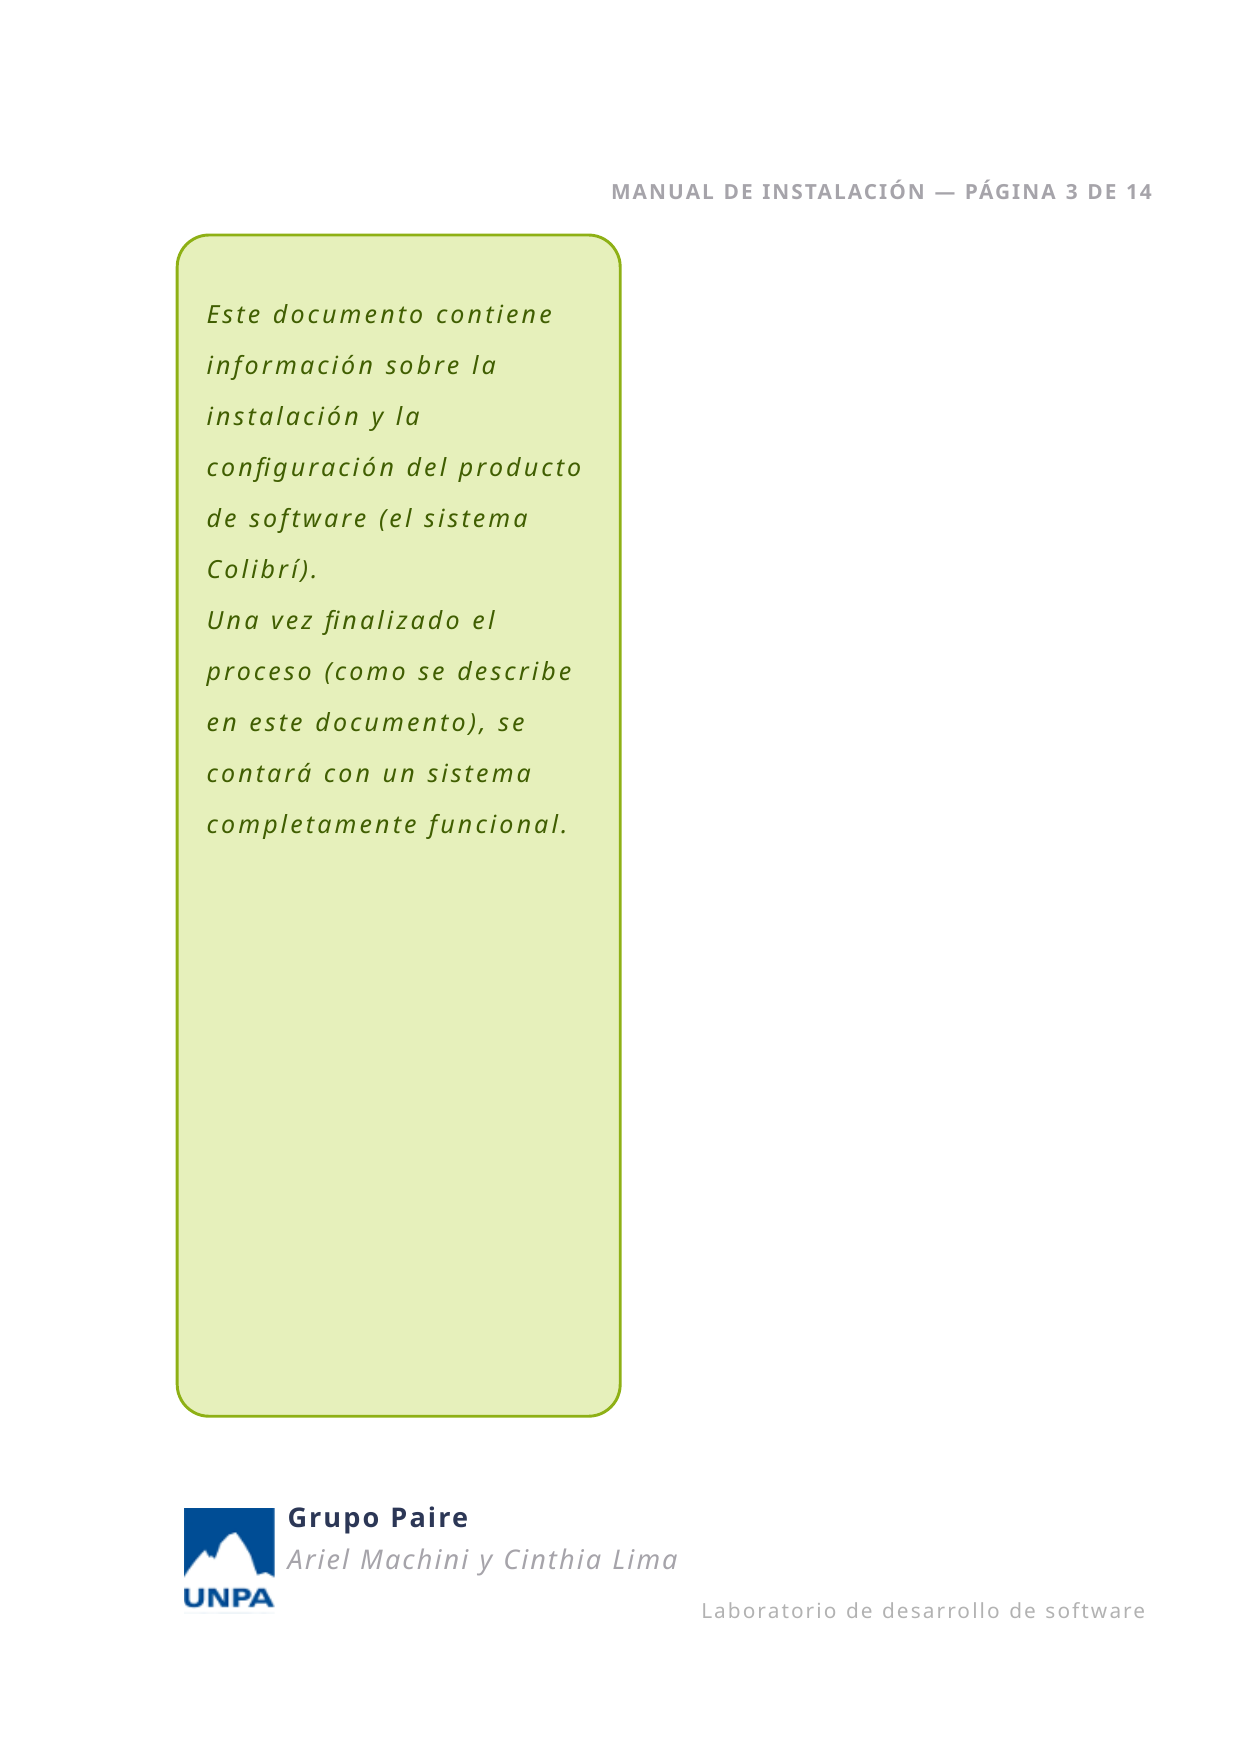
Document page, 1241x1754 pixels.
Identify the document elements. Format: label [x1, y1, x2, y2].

picture [184, 1508, 275, 1614]
